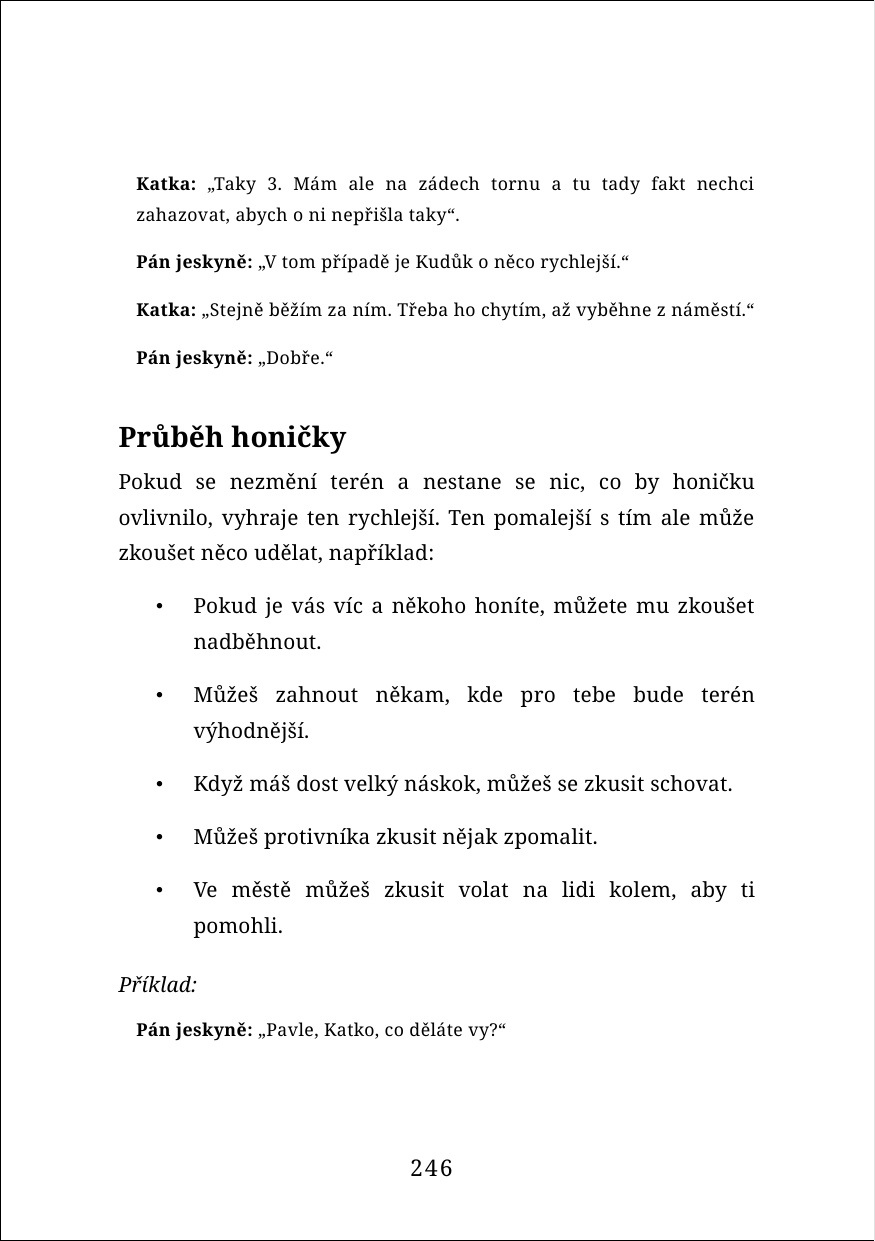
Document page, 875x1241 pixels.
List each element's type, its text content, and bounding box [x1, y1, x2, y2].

list Můžeš protivníka zkusit nějak zpomalit. [156, 822, 756, 851]
text Pán jeskyně: „Pavle, Katko, co děláte vy?“ [136, 1018, 756, 1042]
list Pokud je vás víc a někoho honíte, můžete mu zkoušet nadběhnout. [156, 592, 756, 656]
text Příklad: [118, 970, 756, 999]
text Katka: „Stejně běžím za ním. Třeba ho chytím, až vyběhne z náměstí.“ [136, 298, 756, 322]
text Pán jeskyně: „V tom případě je Kudůk o něco rychlejší.“ [136, 250, 756, 274]
text Pán jeskyně: „Dobře.“ [136, 346, 756, 370]
list Můžeš zahnout někam, kde pro tebe bude terén výhodnější. [156, 680, 756, 744]
list Ve městě můžeš zkusit volat na lidi kolem, aby ti pomohli. [156, 876, 756, 939]
text Katka: „Taky 3. Mám ale na zádech tornu a tu tady fakt nechci zahazovat, abych o ni nepřišla taky“. [136, 172, 756, 226]
text Pokud se nezmění terén a nestane se nic, co by honičku ovlivnilo, vyhraje ten rychlejší. Ten pomalejší s tím ale může zkoušet něco udělat, například: [118, 467, 756, 567]
subtitle Průběh honičky [118, 417, 756, 456]
list Když máš dost velký náskok, můžeš se zkusit schovat. [156, 769, 756, 798]
